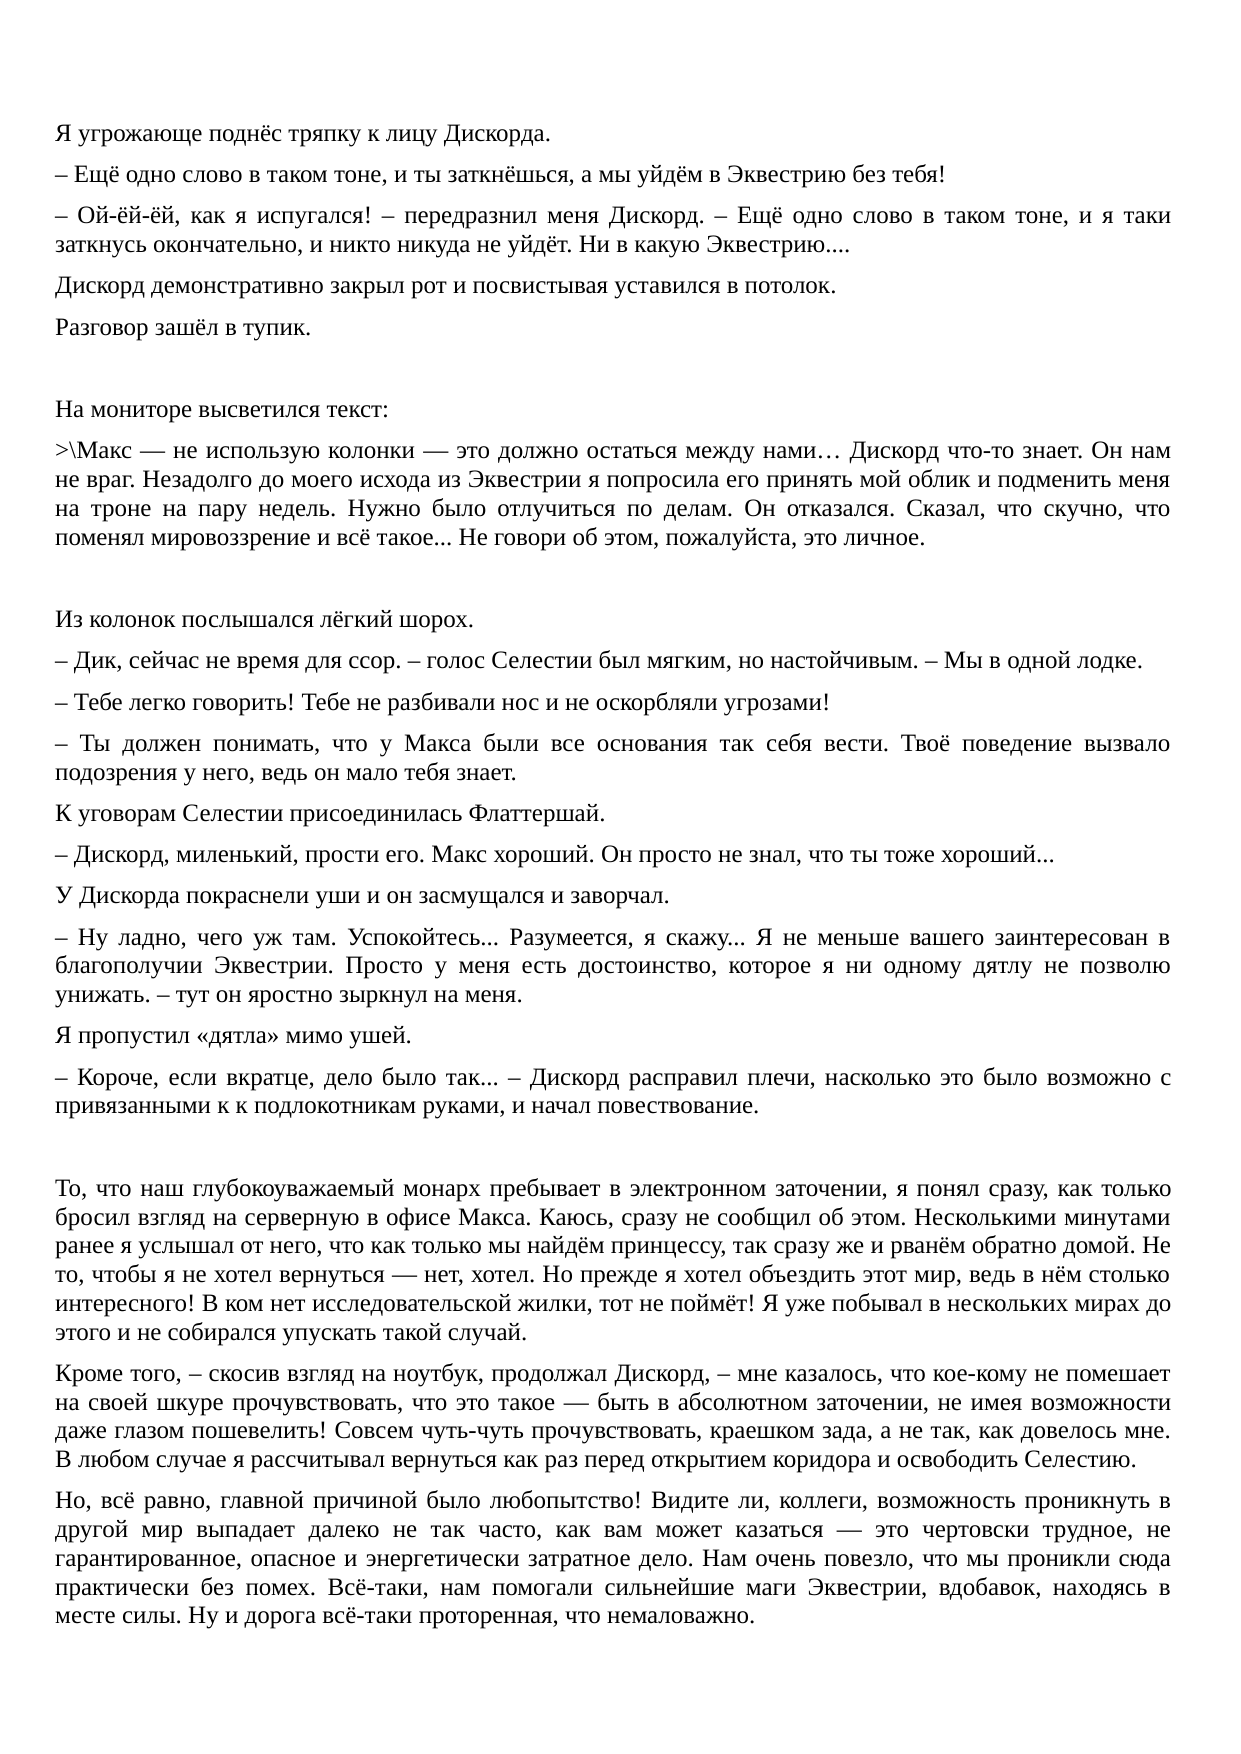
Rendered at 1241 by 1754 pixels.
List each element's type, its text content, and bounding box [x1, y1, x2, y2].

text – Короче, если вкратце, дело было так... – Дискорд расправил плечи, насколько это было возможно с привязанными к к подлокотникам руками, и начал повествование. [55, 1062, 1172, 1119]
text – Дискорд, миленький, прости его. Макс хороший. Он просто не знал, что ты тоже хороший... [55, 839, 1172, 868]
text Но, всё равно, главной причиной было любопытство! Видите ли, коллеги, возможность проникнуть в другой мир выпадает далеко не так часто, как вам может казаться — это чертовски трудное, не гарантированное, опасное и энергетически затратное дело. Нам очень повезло, что мы проникли сюда практически без помех. Всё-таки, нам помогали сильнейшие маги Эквестрии, вдобавок, находясь в месте силы. Ну и дорога всё-таки проторенная, что немаловажно. [55, 1486, 1172, 1629]
text – Ну ладно, чего уж там. Успокойтесь... Разумеется, я скажу... Я не меньше вашего заинтересован в благополучии Эквестрии. Просто у меня есть достоинство, которое я ни одному дятлу не позволю унижать. – тут он яростно зыркнул на меня. [55, 922, 1172, 1008]
text Из колонок послышался лёгкий шорох. [55, 604, 1172, 633]
text Кроме того, – скосив взгляд на ноутбук, продолжал Дискорд, – мне казалось, что кое-кому не помешает на своей шкуре прочувствовать, что это такое — быть в абсолютном заточении, не имея возможности даже глазом пошевелить! Совсем чуть-чуть прочувствовать, краешком зада, а не так, как довелось мне. В любом случае я рассчитывал вернуться как раз перед открытием коридора и освободить Селестию. [55, 1358, 1172, 1473]
text – Ой-ёй-ёй, как я испугался! – передразнил меня Дискорд. – Ещё одно слово в таком тоне, и я таки заткнусь окончательно, и никто никуда не уйдёт. Ни в какую Эквестрию.... [55, 201, 1172, 258]
text – Ты должен понимать, что у Макса были все основания так себя вести. Твоё поведение вызвало подозрения у него, ведь он мало тебя знает. [55, 728, 1172, 786]
text – Тебе легко говорить! Тебе не разбивали нос и не оскорбляли угрозами! [55, 687, 1172, 716]
text У Дискорда покраснели уши и он засмущался и заворчал. [55, 881, 1172, 909]
text >\Макс — не использую колонки — это должно остаться между нами… Дискорд что-то знает. Он нам не враг. Незадолго до моего исхода из Эквестрии я попросила его принять мой облик и подменить меня на троне на пару недель. Нужно было отлучиться по делам. Он отказался. Сказал, что скучно, что поменял мировоззрение и всё такое... Не говори об этом, пожалуйста, это личное. [55, 436, 1172, 551]
text – Ещё одно слово в таком тоне, и ты заткнёшься, а мы уйдём в Эквестрию без тебя! [55, 159, 1172, 188]
text – Дик, сейчас не время для ссор. – голос Селестии был мягким, но настойчивым. – Мы в одной лодке. [55, 646, 1172, 674]
text Я угрожающе поднёс тряпку к лицу Дискорда. [55, 118, 1172, 147]
text К уговорам Селестии присоединилась Флаттершай. [55, 798, 1172, 827]
text То, что наш глубокоуважаемый монарх пребывает в электронном заточении, я понял сразу, как только бросил взгляд на серверную в офисе Макса. Каюсь, сразу не сообщил об этом. Несколькими минутами ранее я услышал от него, что как только мы найдём принцессу, так сразу же и рванём обратно домой. Не то, чтобы я не хотел вернуться — нет, хотел. Но прежде я хотел объездить этот мир, ведь в нём столько интересного! В ком нет исследовательской жилки, тот не поймёт! Я уже побывал в нескольких мирах до этого и не собирался упускать такой случай. [55, 1173, 1172, 1346]
text Я пропустил «дятла» мимо ушей. [55, 1021, 1172, 1049]
text Разговор зашёл в тупик. [55, 312, 1172, 341]
text На мониторе высветился текст: [55, 394, 1172, 423]
text Дискорд демонстративно закрыл рот и посвистывая уставился в потолок. [55, 271, 1172, 299]
